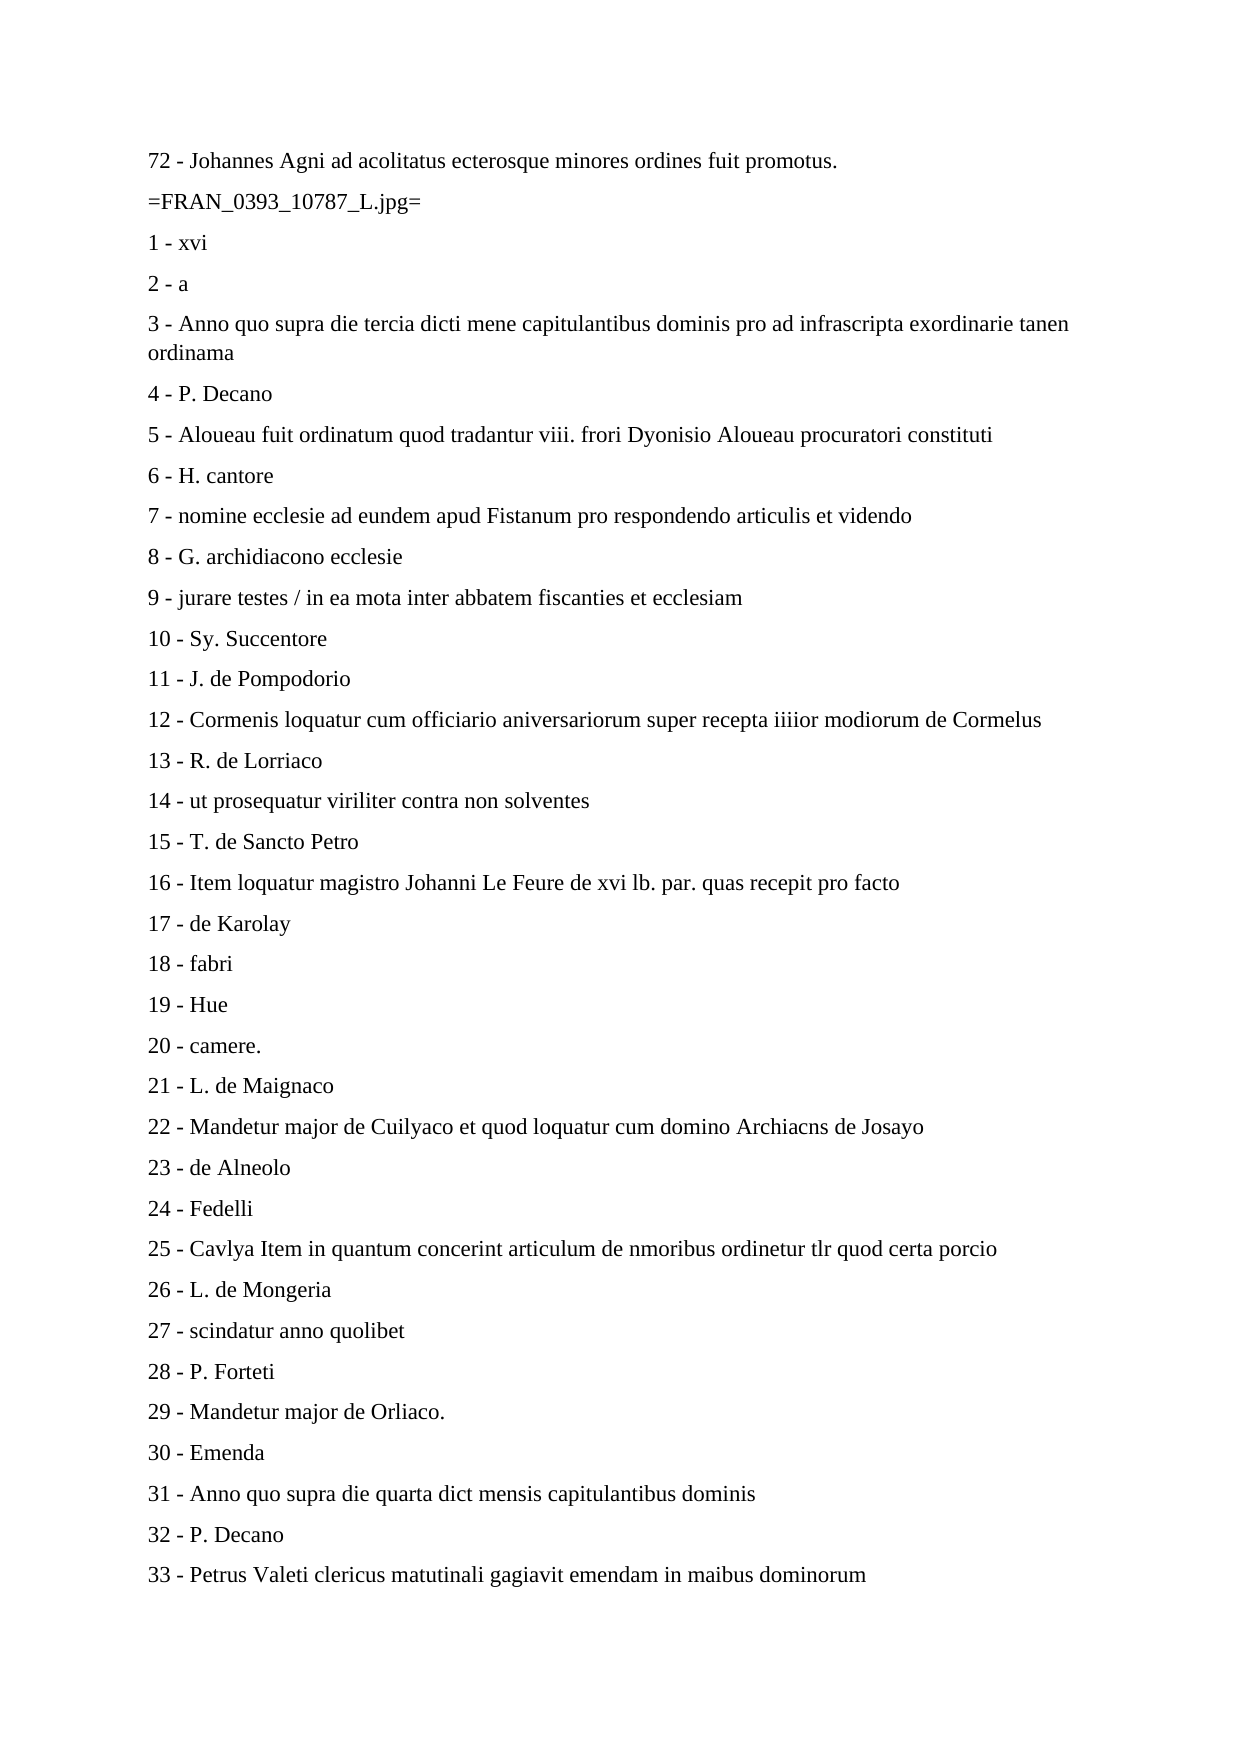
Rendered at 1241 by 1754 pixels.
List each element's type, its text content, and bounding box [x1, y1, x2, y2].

text 7 - nomine ecclesie ad eundem apud Fistanum pro respondendo articulis et videndo [148, 502, 1093, 529]
text 27 - scindatur anno quolibet [148, 1317, 1093, 1343]
text 25 - Cavlya Item in quantum concerint articulum de nmoribus ordinetur tlr quod certa porcio [148, 1236, 1093, 1262]
text 20 - camere. [148, 1032, 1093, 1058]
text 16 - Item loquatur magistro Johanni Le Feure de xvi lb. par. quas recepit pro facto [148, 869, 1093, 895]
text 10 - Sy. Succentore [148, 624, 1093, 651]
text 18 - fabri [148, 950, 1093, 977]
text 9 - jurare testes / in ea mota inter abbatem fiscanties et ecclesiam [148, 584, 1093, 610]
text 72 - Johannes Agni ad acolitatus ecterosque minores ordines fuit promotus. [148, 148, 1093, 174]
text 31 - Anno quo supra die quarta dict mensis capitulantibus dominis [148, 1480, 1093, 1506]
text 14 - ut prosequatur viriliter contra non solventes [148, 787, 1093, 814]
text =FRAN_0393_10787_L.jpg= [148, 188, 1093, 215]
text 2 - a [148, 270, 1093, 296]
text 1 - xvi [148, 229, 1093, 255]
text 3 - Anno quo supra die tercia dicti mene capitulantibus dominis pro ad infrascripta exordinarie tanen ordinama [148, 311, 1093, 366]
text 19 - Hue [148, 991, 1093, 1017]
text 8 - G. archidiacono ecclesie [148, 543, 1093, 569]
text 28 - P. Forteti [148, 1358, 1093, 1384]
text 26 - L. de Mongeria [148, 1276, 1093, 1303]
text 11 - J. de Pompodorio [148, 665, 1093, 692]
text 6 - H. cantore [148, 462, 1093, 488]
text 23 - de Alneolo [148, 1154, 1093, 1180]
text 32 - P. Decano [148, 1521, 1093, 1547]
text 24 - Fedelli [148, 1195, 1093, 1221]
text 29 - Mandetur major de Orliaco. [148, 1398, 1093, 1425]
text 21 - L. de Maignaco [148, 1073, 1093, 1099]
text 17 - de Karolay [148, 910, 1093, 936]
text 5 - Aloueau fuit ordinatum quod tradantur viii. frori Dyonisio Aloueau procuratori constituti [148, 421, 1093, 447]
text 4 - P. Decano [148, 380, 1093, 407]
text 30 - Emenda [148, 1439, 1093, 1466]
text 15 - T. de Sancto Petro [148, 828, 1093, 854]
text 22 - Mandetur major de Cuilyaco et quod loquatur cum domino Archiacns de Josayo [148, 1113, 1093, 1140]
text 12 - Cormenis loquatur cum officiario aniversariorum super recepta iiiior modiorum de Cormelus [148, 706, 1093, 732]
text 13 - R. de Lorriaco [148, 747, 1093, 773]
text 33 - Petrus Valeti clericus matutinali gagiavit emendam in maibus dominorum [148, 1561, 1093, 1588]
